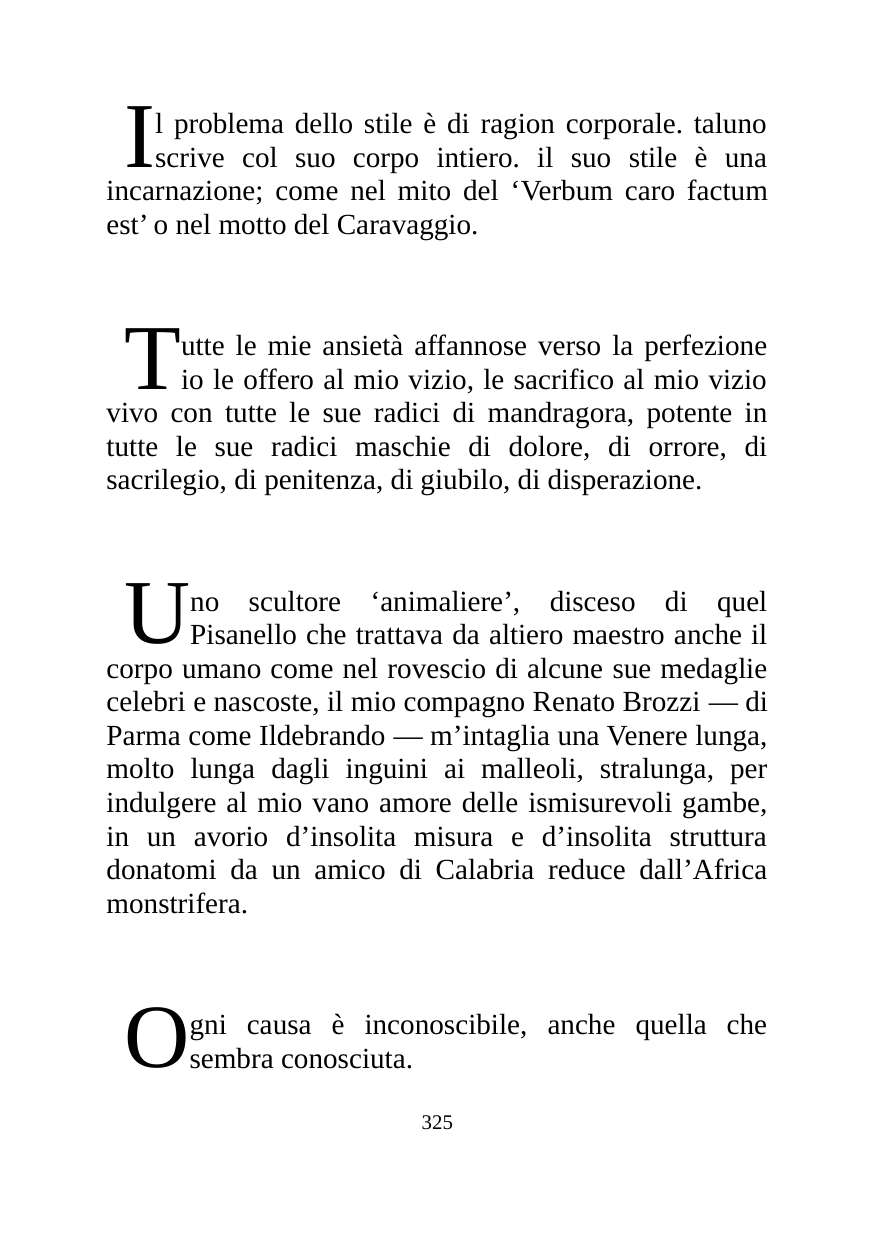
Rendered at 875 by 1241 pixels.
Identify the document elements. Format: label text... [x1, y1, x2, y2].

text Ogni causa è inconoscibile, anche quella che sembra conosciuta. [106, 1007, 768, 1074]
text Uno scultore ‘animaliere’, disceso di quel Pisanello che trattava da altiero maestro anche il corpo umano come nel rovescio di alcune sue medaglie celebri e nascoste, il mio compagno Renato Brozzi — di Parma come Ildebrando — m’intaglia una Venere lunga, molto lunga dagli inguini ai malleoli, stralunga, per indulgere al mio vano amore delle ismisurevoli gambe, in un avorio d’insolita misura e d’insolita struttura donatomi da un amico di Calabria reduce dall’Africa monstrifera. [106, 584, 768, 919]
text Il problema dello stile è di ragion corporale. taluno scrive col suo corpo intiero. il suo stile è una incarnazione; come nel mito del ‘Verbum caro factum est’ o nel motto del Caravaggio. [106, 106, 768, 240]
text Tutte le mie ansietà affannose verso la perfezione io le offero al mio vizio, le sacrifico al mio vizio vivo con tutte le sue radici di mandragora, potente in tutte le sue radici maschie di dolore, di orrore, di sacrilegio, di penitenza, di giubilo, di disperazione. [106, 328, 768, 496]
